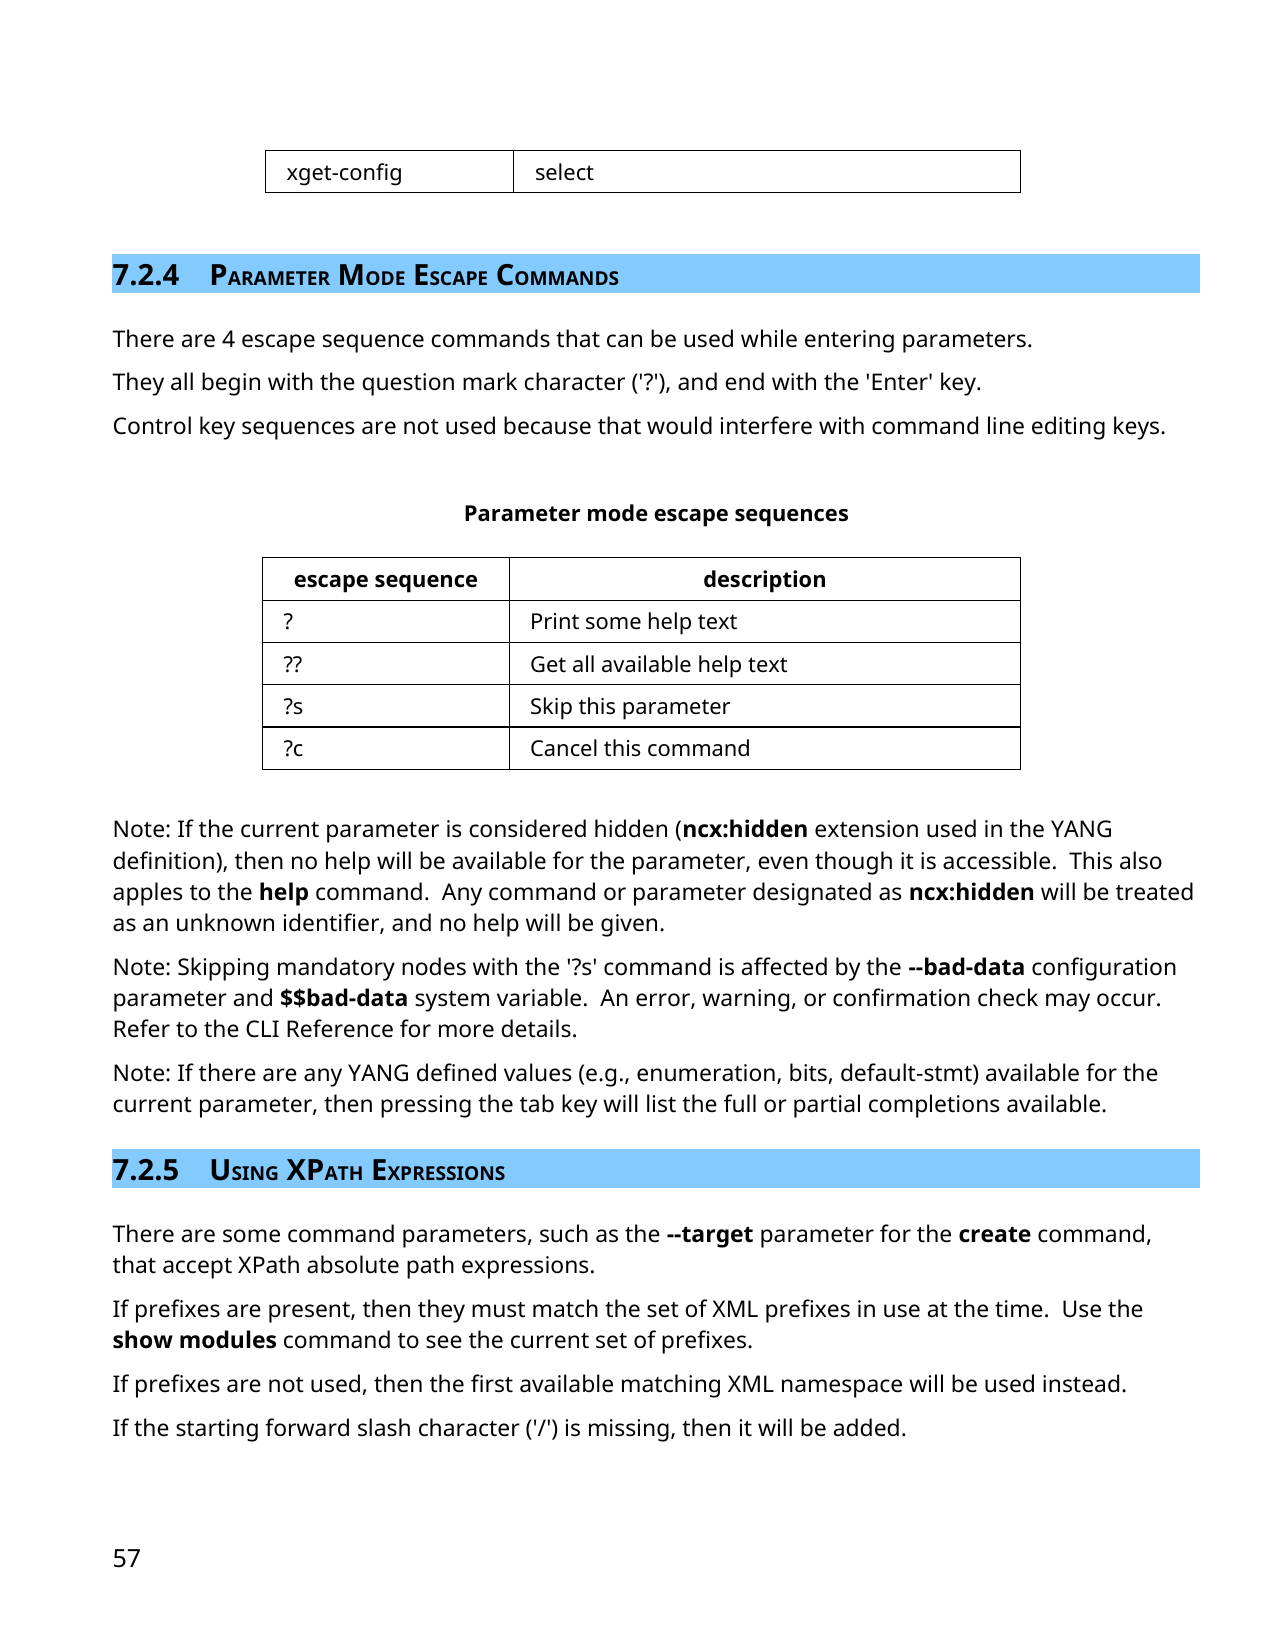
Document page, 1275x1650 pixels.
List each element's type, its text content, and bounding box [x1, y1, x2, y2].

subtitle Parameter mode escape sequences [127, 498, 1185, 527]
table_cell xget-config [266, 151, 513, 192]
table_cell Get all available help text [510, 643, 1020, 684]
table_cell Skip this parameter [510, 685, 1020, 726]
text If prefixes are present, then they must match the set of XML prefixes in use at the time. Use the show modules command to see the current set of prefixes. [112, 1293, 1200, 1355]
subtitle Using XPath Expressions [112, 1149, 1200, 1188]
table_cell ?? [263, 643, 509, 684]
text If the starting forward slash character ('/') is missing, then it will be added. [112, 1411, 1200, 1443]
table_header description [510, 558, 1020, 599]
table_cell Print some help text [510, 601, 1020, 642]
table_cell select [514, 151, 1020, 192]
text Note: If the current parameter is considered hidden (ncx:hidden extension used in the YANG definition), then no help will be available for the parameter, even though it is accessible. This also apples to the help command. Any command or parameter designated as ncx:hidden will be treated as an unknown identifier, and no help will be given. [112, 813, 1200, 938]
text If prefixes are not used, then the first available matching XML namespace will be used instead. [112, 1368, 1200, 1399]
table_cell Cancel this command [510, 728, 1020, 769]
text Control key sequences are not used because that would interfere with command line editing keys. [112, 410, 1200, 441]
table_header escape sequence [263, 558, 509, 599]
table_cell ? [263, 601, 509, 642]
text Note: If there are any YANG defined values (e.g., enumeration, bits, default-stmt) available for the current parameter, then pressing the tab key will list the full or partial completions available. [112, 1057, 1200, 1120]
text They all begin with the question mark character ('?'), and end with the 'Enter' key. [112, 366, 1200, 398]
subtitle Parameter Mode Escape Commands [112, 254, 1200, 293]
text There are 4 escape sequence commands that can be used while entering parameters. [112, 323, 1200, 354]
table_cell ?s [263, 685, 509, 726]
table_cell ?c [263, 728, 509, 769]
text There are some command parameters, such as the --target parameter for the create command, that accept XPath absolute path expressions. [112, 1218, 1200, 1280]
text Note: Skipping mandatory nodes with the '?s' command is affected by the --bad-data configuration parameter and $$bad-data system variable. An error, warning, or confirmation check may occur. Refer to the CLI Reference for more details. [112, 951, 1200, 1045]
